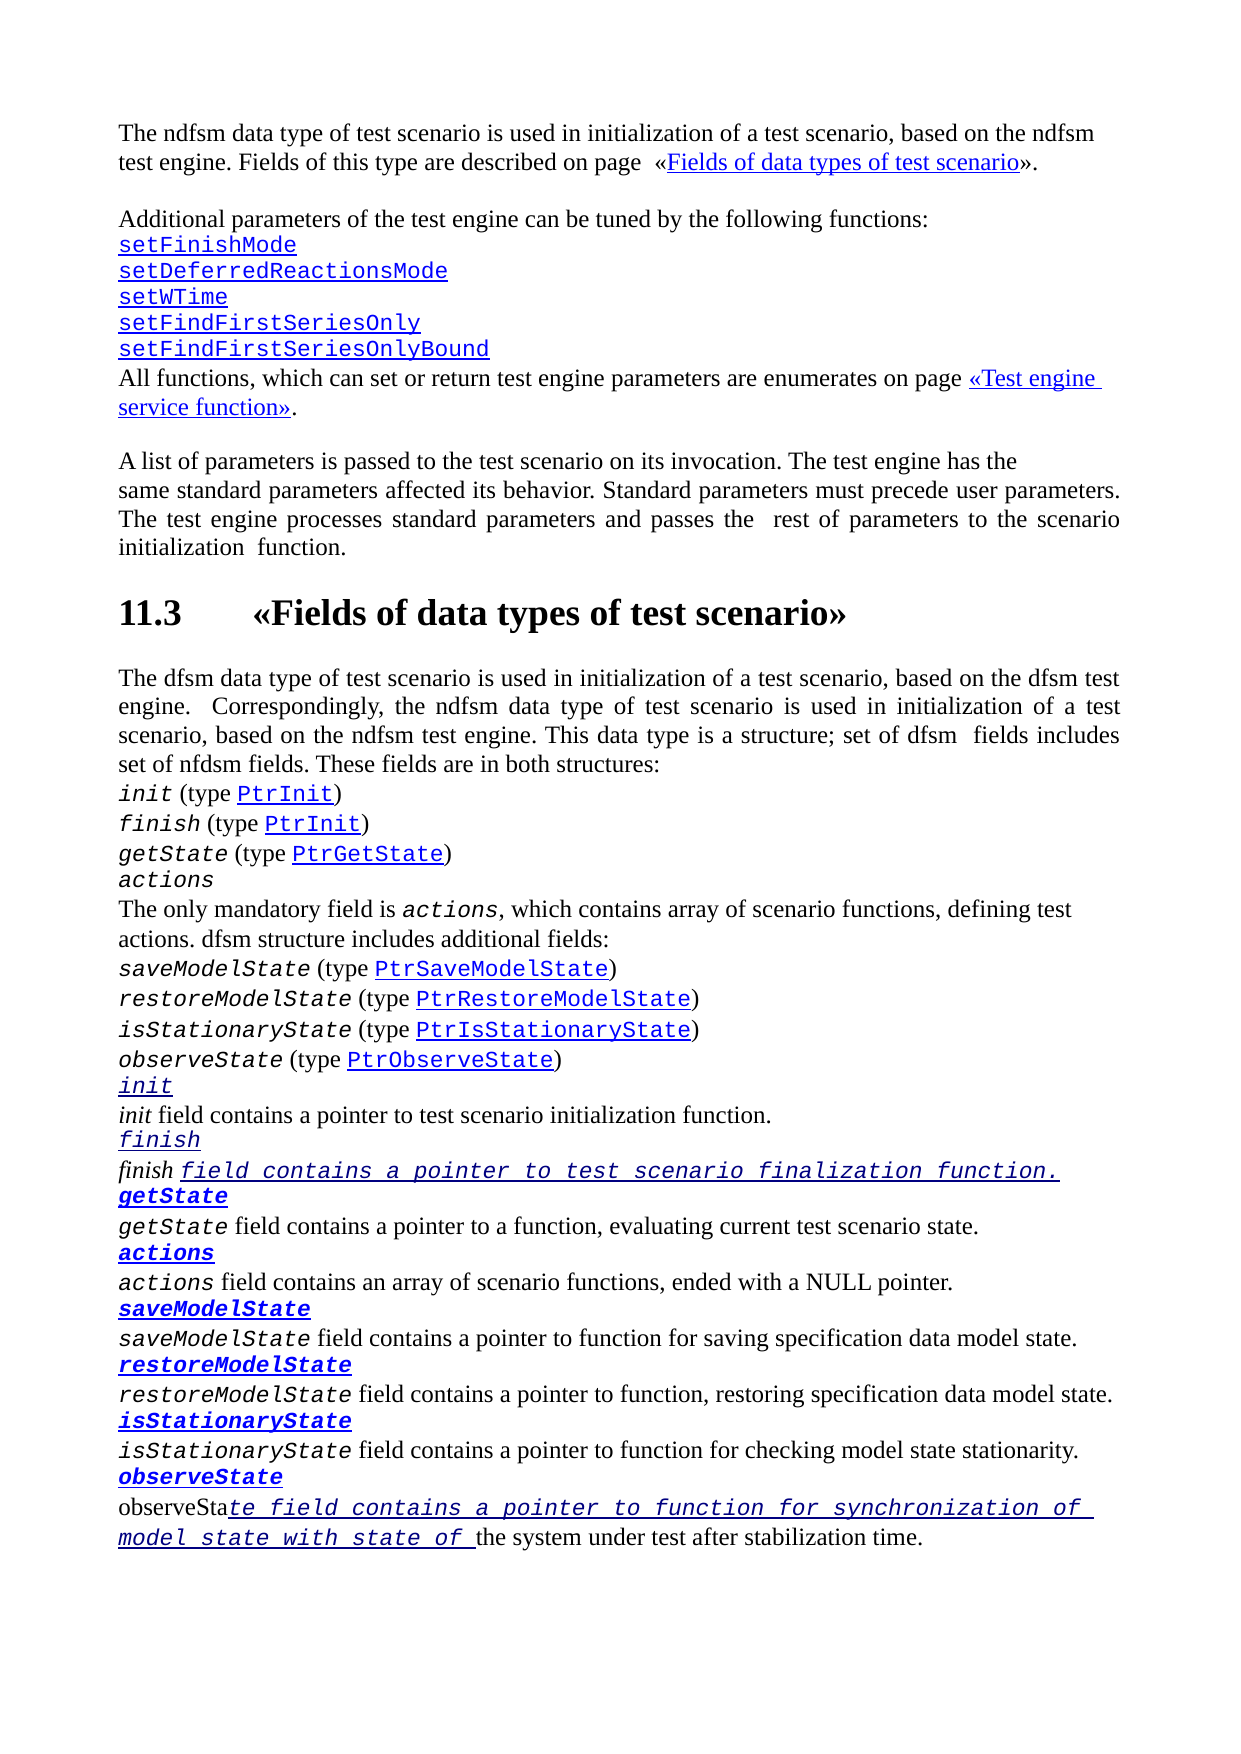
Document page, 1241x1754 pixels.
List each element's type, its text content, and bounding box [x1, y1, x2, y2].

text same standard parameters affected its behavior. Standard parameters must precede user parameters. The test engine processes standard parameters and passes the rest of parameters to the scenario initialization function. [118, 475, 1122, 561]
text isStationaryState (type PtrIsStationaryState) [118, 1014, 1122, 1044]
text actions actions field contains an array of scenario functions, ended with a NULL pointer. [118, 1241, 1122, 1297]
text All functions, which can set or return test engine parameters are enumerates on page «Test engine service function». [118, 363, 1122, 420]
text setDeferredReactionsMode [118, 259, 1122, 285]
text observeState (type PtrObserveState) [118, 1044, 1122, 1074]
text restoreModelState (type PtrRestoreModelState) [118, 983, 1122, 1014]
text setFindFirstSeriesOnlyBound [118, 337, 1122, 363]
text setFinishMode [118, 233, 1122, 259]
text setWTime [118, 285, 1122, 311]
text finish finish field contains a pointer to test scenario finalization function. [118, 1129, 1122, 1185]
text finish (type PtrInit) [118, 808, 1122, 838]
text Additional parameters of the test engine can be tuned by the following functions: [118, 204, 1122, 233]
text The dfsm data type of test scenario is used in initialization of a test scenario, based on the dfsm test engine. Correspondingly, the ndfsm data type of test scenario is used in initialization of a test scenario, based on the ndfsm test engine. This data type is a structure; set of dfsm fields includes set of nfdsm fields. These fields are in both structures: [118, 663, 1122, 778]
text saveModelState (type PtrSaveModelState) [118, 953, 1122, 983]
text saveModelState saveModelState field contains a pointer to function for saving specification data model state. [118, 1297, 1122, 1353]
text init (type PtrInit) [118, 778, 1122, 808]
text init init field contains a pointer to test scenario initialization function. [118, 1074, 1122, 1129]
text isStationaryState isStationaryState field contains a pointer to function for checking model state stationarity. [118, 1409, 1122, 1466]
subtitle «Fields of data types of test scenario» [118, 590, 1122, 633]
text The ndfsm data type of test scenario is used in initialization of a test scenario, based on the ndfsm test engine. Fields of this type are described on page «Fields of data types of test scenario». [118, 118, 1122, 176]
text getState (type PtrGetState) [118, 838, 1122, 868]
text A list of parameters is passed to the test scenario on its invocation. The test engine has the [118, 446, 1122, 475]
text restoreModelState restoreModelState field contains a pointer to function, restoring specification data model state. [118, 1353, 1122, 1409]
text actions [118, 868, 1122, 894]
text The only mandatory field is actions, which contains array of scenario functions, defining test actions. dfsm structure includes additional fields: [118, 894, 1122, 953]
text getState field contains a pointer to a function, evaluating current test scenario state. [118, 1211, 1122, 1241]
text observeState observeState field contains a pointer to function for synchronization of model state with state of the system under test after stabilization time. [118, 1466, 1122, 1552]
text getState [118, 1185, 1122, 1211]
text setFindFirstSeriesOnly [118, 311, 1122, 337]
